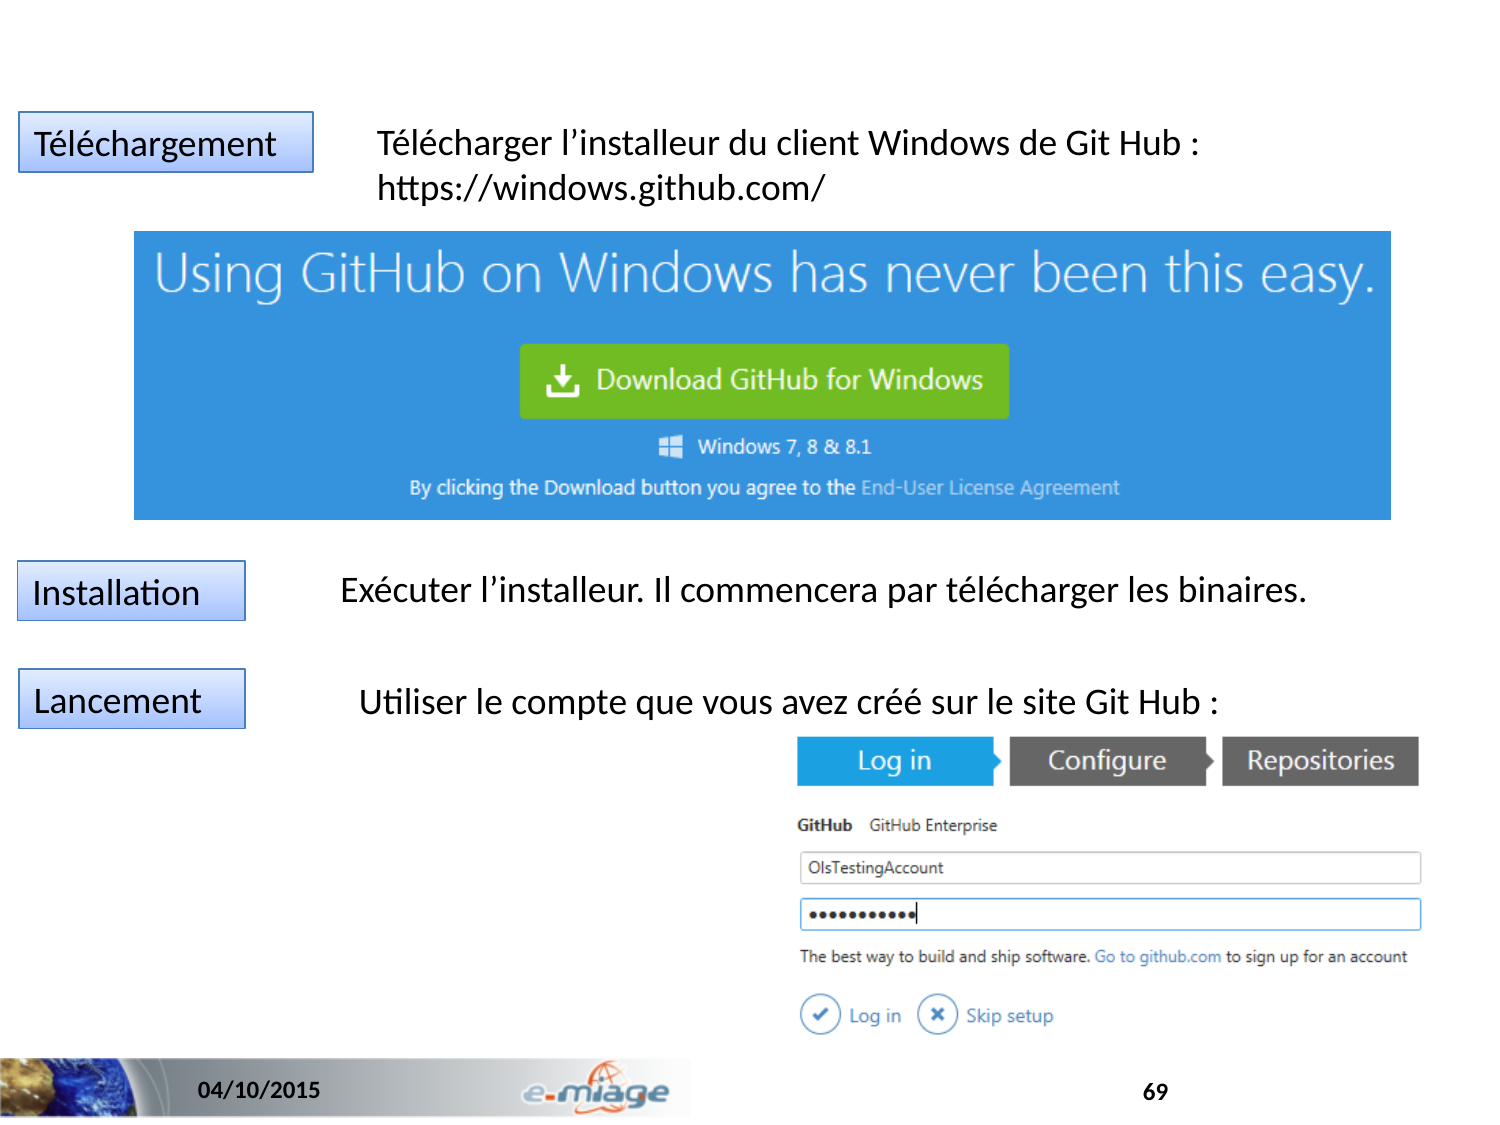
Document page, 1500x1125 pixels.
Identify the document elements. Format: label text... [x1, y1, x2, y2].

text_box Lancement [18, 668, 245, 729]
picture [788, 726, 1427, 1047]
text_box Utiliser le compte que vous avez créé sur le site Git Hub : [344, 669, 1236, 730]
picture [134, 231, 1391, 520]
picture [0, 1058, 691, 1118]
text_box Installation [17, 560, 245, 621]
text_box Télécharger l’installeur du client Windows de Git Hub : https://windows.github.com/ [362, 110, 1216, 231]
text_box Téléchargement [18, 111, 313, 172]
text_box Exécuter l’installeur. Il commencera par télécharger les binaires. [325, 557, 1333, 618]
